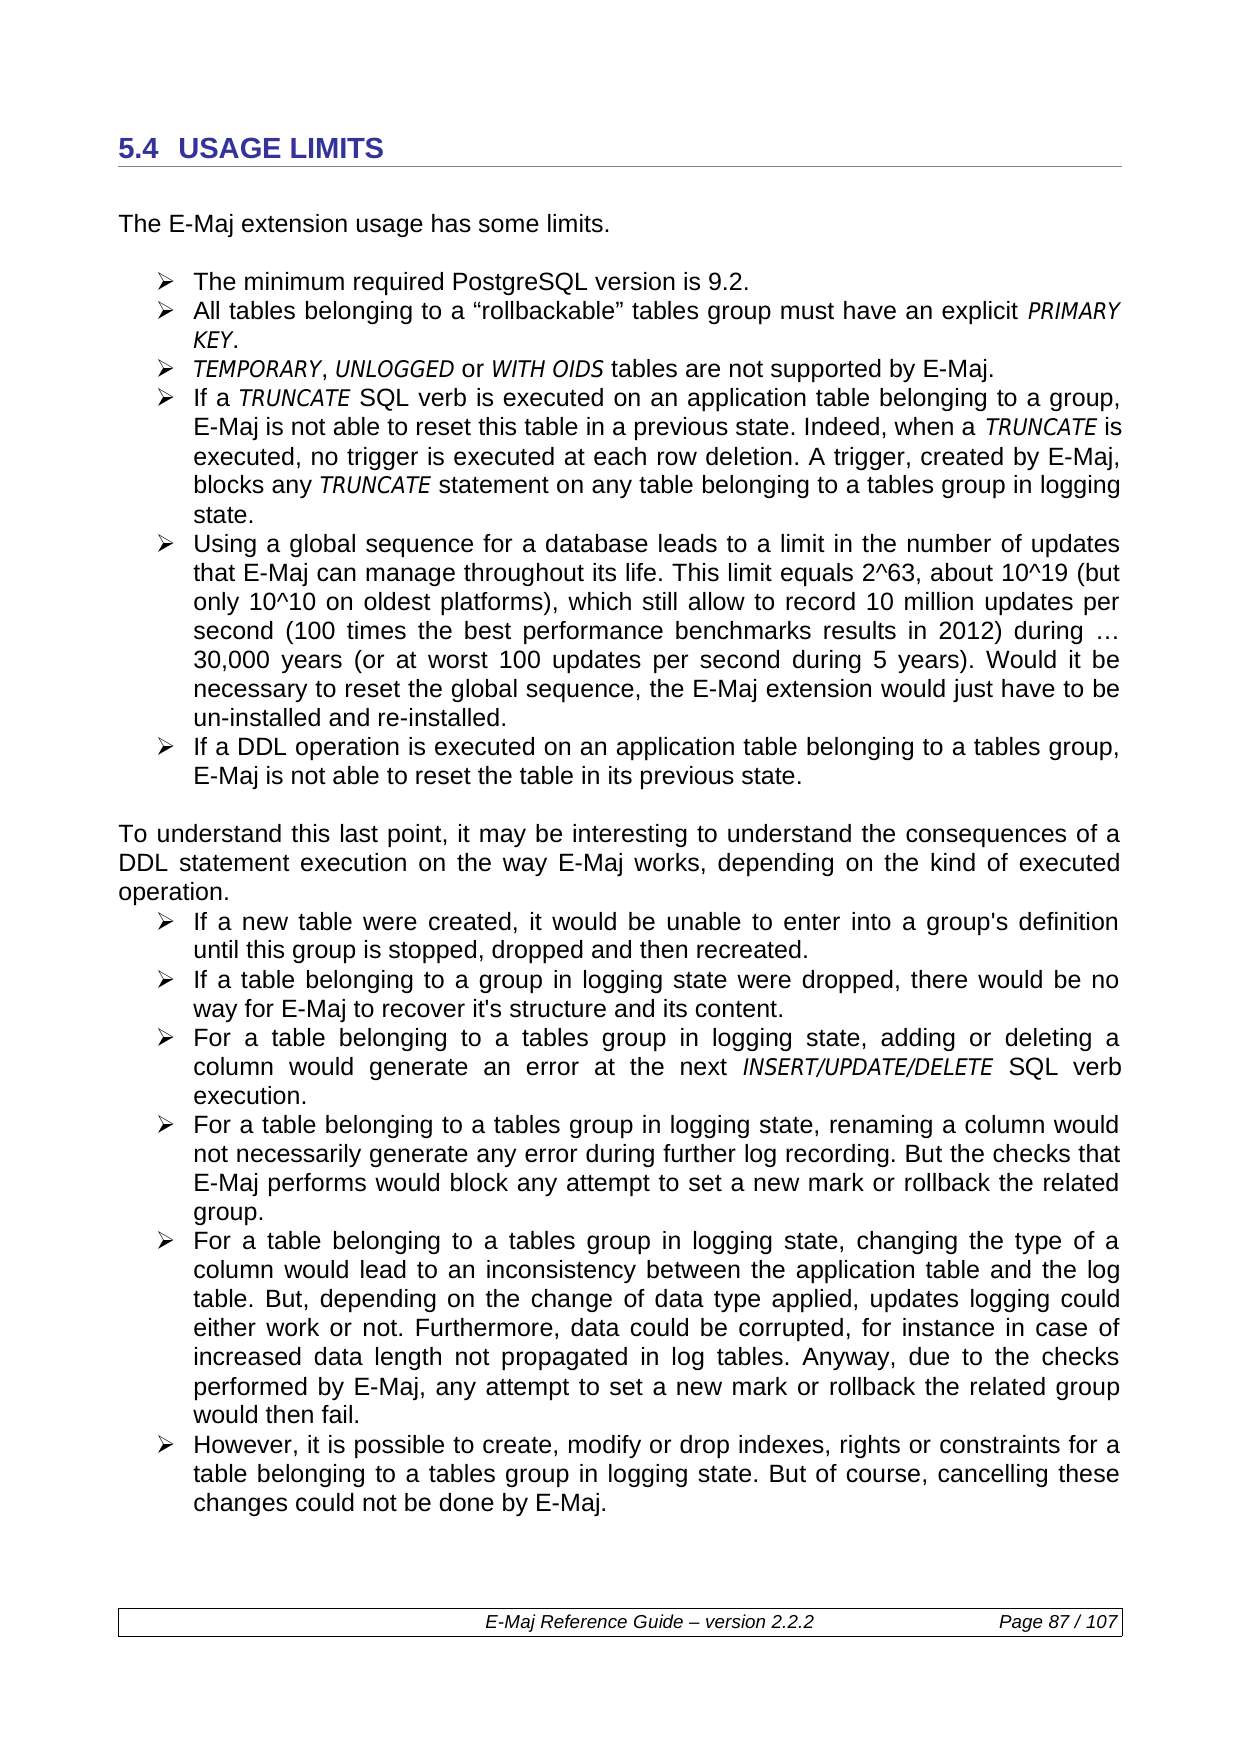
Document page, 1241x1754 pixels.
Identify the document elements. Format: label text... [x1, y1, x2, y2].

text The E-Maj extension usage has some limits. [118, 209, 1122, 238]
list For a table belonging to a tables group in logging state, changing the type of a column would lead to an inconsistency between the application table and the log table. But, depending on the change of data type applied, updates logging could either work or not. Furthermore, data could be corrupted, for instance in case of increased data length not propagated in log tables. Anyway, due to the checks performed by E-Maj, any attempt to set a new mark or rollback the related group would then fail. [156, 1226, 1122, 1429]
list For a table belonging to a tables group in logging state, adding or deleting a column would generate an error at the next INSERT/UPDATE/DELETE SQL verb execution. [156, 1023, 1122, 1110]
list If a TRUNCATE SQL verb is executed on an application table belonging to a group, E-Maj is not able to reset this table in a previous state. Indeed, when a TRUNCATE is executed, no trigger is executed at each row deletion. A trigger, created by E-Maj, blocks any TRUNCATE statement on any table belonging to a tables group in logging state. [156, 383, 1122, 528]
subtitle Usage limits [118, 131, 1122, 166]
list If a DDL operation is executed on an application table belonging to a tables group, E-Maj is not able to reset the table in its previous state. [156, 732, 1122, 790]
list Using a global sequence for a database leads to a limit in the number of updates that E-Maj can manage throughout its life. This limit equals 2^63, about 10^19 (but only 10^10 on oldest platforms), which still allow to record 10 million updates per second (100 times the best performance benchmarks results in 2012) during … 30,000 years (or at worst 100 updates per second during 5 years). Would it be necessary to reset the global sequence, the E-Maj extension would just have to be un-installed and re-installed. [156, 528, 1122, 732]
text To understand this last point, it may be interesting to understand the consequences of a DDL statement execution on the way E-Maj works, depending on the kind of executed operation. [118, 819, 1122, 906]
list However, it is possible to create, modify or drop indexes, rights or constraints for a table belonging to a tables group in logging state. But of course, cancelling these changes could not be done by E-Maj. [156, 1429, 1122, 1517]
list All tables belonging to a “rollbackable” tables group must have an explicit PRIMARY KEY. [156, 296, 1122, 354]
list The minimum required PostgreSQL version is 9.2. [156, 267, 1122, 296]
list If a new table were created, it would be unable to enter into a group's definition until this group is stopped, dropped and then recreated. [156, 906, 1122, 964]
list For a table belonging to a tables group in logging state, renaming a column would not necessarily generate any error during further log recording. But the checks that E-Maj performs would block any attempt to set a new mark or rollback the related group. [156, 1110, 1122, 1226]
list If a table belonging to a group in logging state were dropped, there would be no way for E-Maj to recover it's structure and its content. [156, 964, 1122, 1023]
list TEMPORARY, UNLOGGED or WITH OIDS tables are not supported by E-Maj. [156, 354, 1122, 383]
